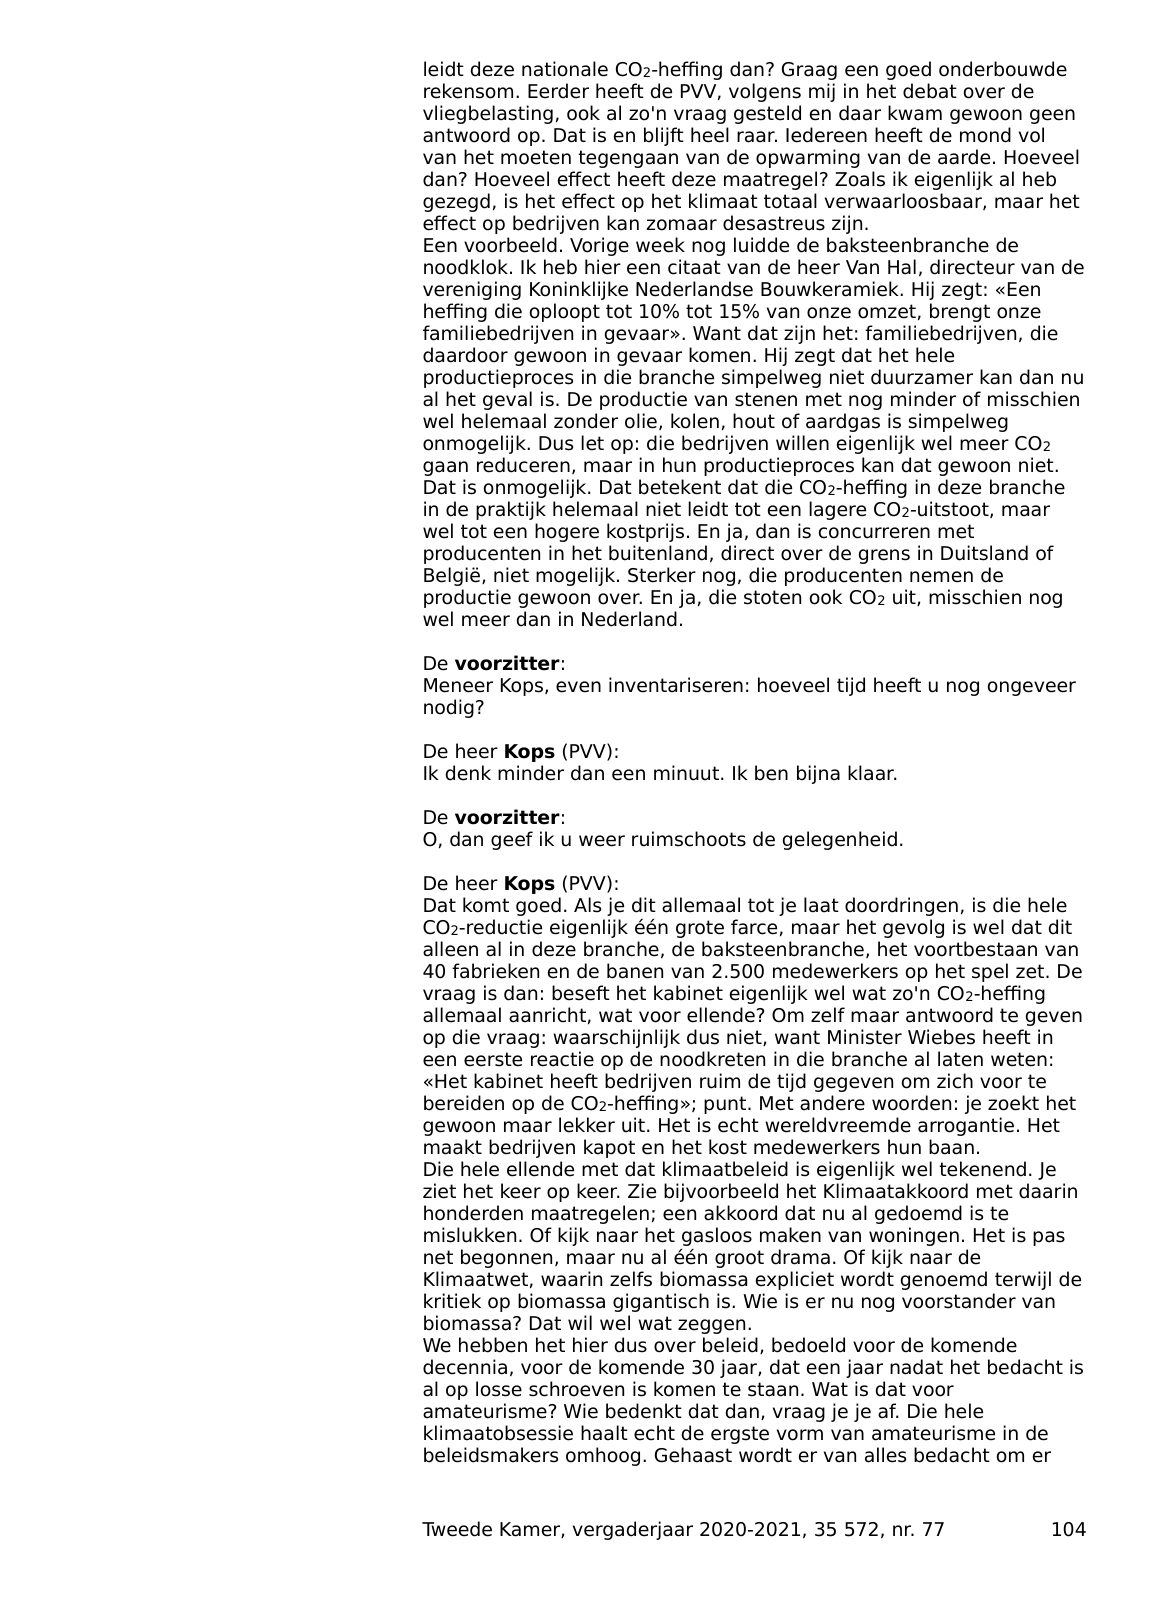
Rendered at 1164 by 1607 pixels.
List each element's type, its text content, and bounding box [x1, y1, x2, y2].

text De voorzitter: [422, 653, 1087, 675]
text Een voorbeeld. Vorige week nog luidde de baksteenbranche de noodklok. Ik heb hier een citaat van de heer Van Hal, directeur van de vereniging Koninklijke Nederlandse Bouwkeramiek. Hij zegt: «Een heffing die oploopt tot 10% tot 15% van onze omzet, brengt onze familiebedrijven in gevaar». Want dat zijn het: familiebedrijven, die daardoor gewoon in gevaar komen. Hij zegt dat het hele productieproces in die branche simpelweg niet duurzamer kan dan nu al het geval is. De productie van stenen met nog minder of misschien wel helemaal zonder olie, kolen, hout of aardgas is simpelweg onmogelijk. Dus let op: die bedrijven willen eigenlijk wel meer CO2 gaan reduceren, maar in hun productieproces kan dat gewoon niet. Dat is onmogelijk. Dat betekent dat die CO2-heffing in deze branche in de praktijk helemaal niet leidt tot een lagere CO2-uitstoot, maar wel tot een hogere kostprijs. En ja, dan is concurreren met producenten in het buitenland, direct over de grens in Duitsland of België, niet mogelijk. Sterker nog, die producenten nemen de productie gewoon over. En ja, die stoten ook CO2 uit, misschien nog wel meer dan in Nederland. [422, 235, 1087, 631]
text De heer Kops (PVV): [422, 873, 1087, 895]
text O, dan geef ik u weer ruimschoots de gelegenheid. [422, 829, 1087, 851]
text Meneer Kops, even inventariseren: hoeveel tijd heeft u nog ongeveer nodig? [422, 675, 1087, 719]
text Dat komt goed. Als je dit allemaal tot je laat doordringen, is die hele CO2-reductie eigenlijk één grote farce, maar het gevolg is wel dat dit alleen al in deze branche, de baksteenbranche, het voortbestaan van 40 fabrieken en de banen van 2.500 medewerkers op het spel zet. De vraag is dan: beseft het kabinet eigenlijk wel wat zo'n CO2-heffing allemaal aanricht, wat voor ellende? Om zelf maar antwoord te geven op die vraag: waarschijnlijk dus niet, want Minister Wiebes heeft in een eerste reactie op de noodkreten in die branche al laten weten: «Het kabinet heeft bedrijven ruim de tijd gegeven om zich voor te bereiden op de CO2-heffing»; punt. Met andere woorden: je zoekt het gewoon maar lekker uit. Het is echt wereldvreemde arrogantie. Het maakt bedrijven kapot en het kost medewerkers hun baan. [422, 895, 1087, 1159]
text We hebben het hier dus over beleid, bedoeld voor de komende decennia, voor de komende 30 jaar, dat een jaar nadat het bedacht is al op losse schroeven is komen te staan. Wat is dat voor amateurisme? Wie bedenkt dat dan, vraag je je af. Die hele klimaatobsessie haalt echt de ergste vorm van amateurisme in de beleidsmakers omhoog. Gehaast wordt er van alles bedacht om er [422, 1335, 1087, 1467]
text Die hele ellende met dat klimaatbeleid is eigenlijk wel tekenend. Je ziet het keer op keer. Zie bijvoorbeeld het Klimaatakkoord met daarin honderden maatregelen; een akkoord dat nu al gedoemd is te mislukken. Of kijk naar het gasloos maken van woningen. Het is pas net begonnen, maar nu al één groot drama. Of kijk naar de Klimaatwet, waarin zelfs biomassa expliciet wordt genoemd terwijl de kritiek op biomassa gigantisch is. Wie is er nu nog voorstander van biomassa? Dat wil wel wat zeggen. [422, 1159, 1087, 1335]
text leidt deze nationale CO2-heffing dan? Graag een goed onderbouwde rekensom. Eerder heeft de PVV, volgens mij in het debat over de vliegbelasting, ook al zo'n vraag gesteld en daar kwam gewoon geen antwoord op. Dat is en blijft heel raar. Iedereen heeft de mond vol van het moeten tegengaan van de opwarming van de aarde. Hoeveel dan? Hoeveel effect heeft deze maatregel? Zoals ik eigenlijk al heb gezegd, is het effect op het klimaat totaal verwaarloosbaar, maar het effect op bedrijven kan zomaar desastreus zijn. [422, 59, 1087, 235]
text De voorzitter: [422, 807, 1087, 829]
text Ik denk minder dan een minuut. Ik ben bijna klaar. [422, 763, 1087, 785]
text De heer Kops (PVV): [422, 741, 1087, 763]
